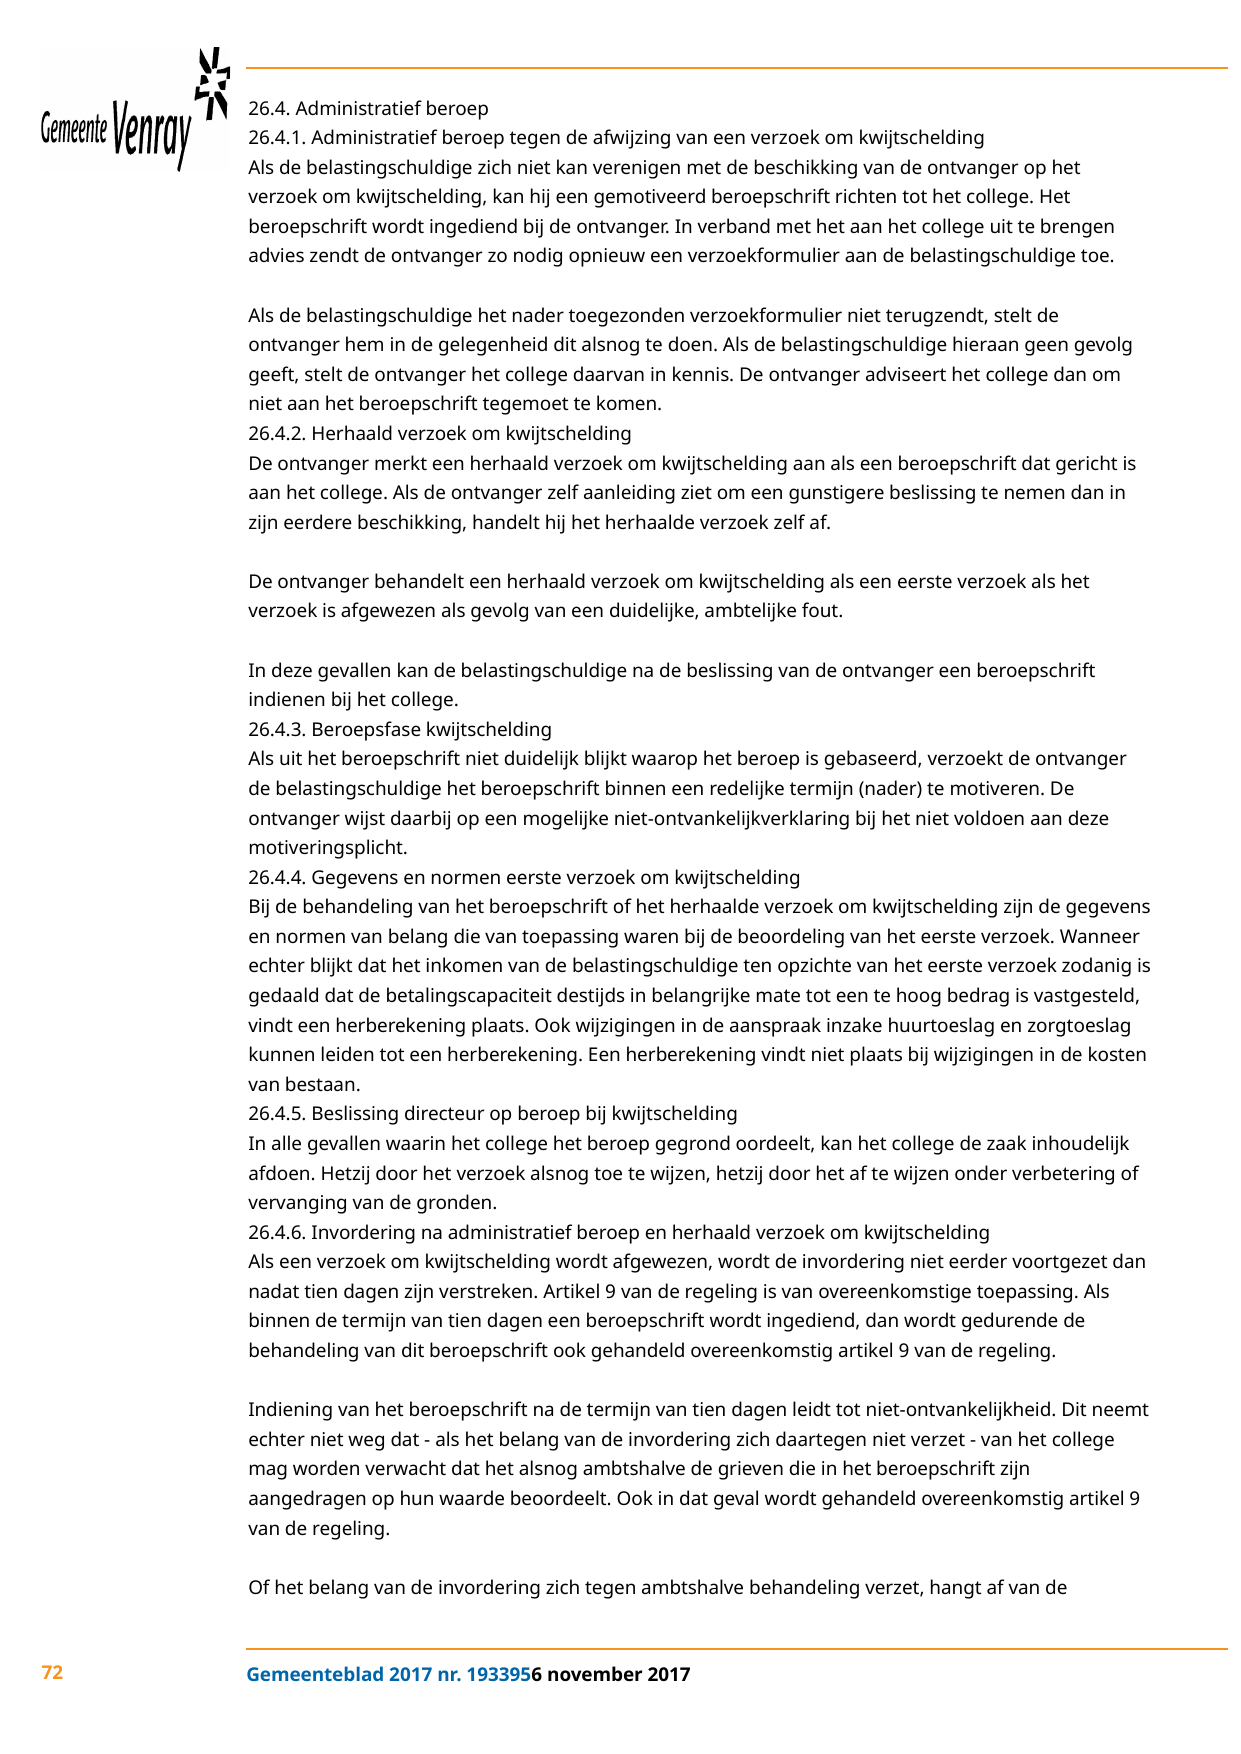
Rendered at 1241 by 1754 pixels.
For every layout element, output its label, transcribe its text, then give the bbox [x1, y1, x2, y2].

text In alle gevallen waarin het college het beroep gegrond oordeelt, kan het college de zaak inhoudelijk afdoen. Hetzij door het verzoek alsnog toe te wijzen, hetzij door het af te wijzen onder verbetering of vervanging van de gronden. [248, 1130, 1152, 1215]
text 26.4. Administratief beroep [248, 95, 1152, 121]
text Als een verzoek om kwijtschelding wordt afgewezen, wordt de invordering niet eerder voortgezet dan nadat tien dagen zijn verstreken. Artikel 9 van de regeling is van overeenkomstige toepassing. Als binnen de termijn van tien dagen een beroepschrift wordt ingediend, dan wordt gedurende de behandeling van dit beroepschrift ook gehandeld overeenkomstig artikel 9 van de regeling. [248, 1248, 1152, 1363]
text Als de belastingschuldige zich niet kan verenigen met de beschikking van de ontvanger op het verzoek om kwijtschelding, kan hij een gemotiveerd beroepschrift richten tot het college. Het beroepschrift wordt ingediend bij de ontvanger. In verband met het aan het college uit te brengen advies zendt de ontvanger zo nodig opnieuw een verzoekformulier aan de belastingschuldige toe. [248, 154, 1152, 268]
text Indiening van het beroepschrift na de termijn van tien dagen leidt tot niet-ontvankelijkheid. Dit neemt echter niet weg dat - als het belang van de invordering zich daartegen niet verzet - van het college mag worden verwacht dat het alsnog ambtshalve de grieven die in het beroepschrift zijn aangedragen op hun waarde beoordeelt. Ook in dat geval wordt gehandeld overeenkomstig artikel 9 van de regeling. [248, 1396, 1152, 1541]
text Of het belang van de invordering zich tegen ambtshalve behandeling verzet, hangt af van de [248, 1574, 1152, 1600]
text 26.4.1. Administratief beroep tegen de afwijzing van een verzoek om kwijtschelding [248, 124, 1152, 150]
text 26.4.4. Gegevens en normen eerste verzoek om kwijtschelding [248, 864, 1152, 890]
text De ontvanger behandelt een herhaald verzoek om kwijtschelding als een eerste verzoek als het verzoek is afgewezen als gevolg van een duidelijke, ambtelijke fout. [248, 568, 1152, 623]
text 26.4.3. Beroepsfase kwijtschelding [248, 716, 1152, 742]
text Als de belastingschuldige het nader toegezonden verzoekformulier niet terugzendt, stelt de ontvanger hem in de gelegenheid dit alsnog te doen. Als de belastingschuldige hieraan geen gevolg geeft, stelt de ontvanger het college daarvan in kennis. De ontvanger adviseert het college dan om niet aan het beroepschrift tegemoet te komen. [248, 302, 1152, 416]
text De ontvanger merkt een herhaald verzoek om kwijtschelding aan als een beroepschrift dat gericht is aan het college. Als de ontvanger zelf aanleiding ziet om een gunstigere beslissing te nemen dan in zijn eerdere beschikking, handelt hij het herhaalde verzoek zelf af. [248, 450, 1152, 535]
text 26.4.2. Herhaald verzoek om kwijtschelding [248, 420, 1152, 446]
text 26.4.6. Invordering na administratief beroep en herhaald verzoek om kwijtschelding [248, 1219, 1152, 1245]
text In deze gevallen kan de belastingschuldige na de beslissing van de ontvanger een beroepschrift indienen bij het college. [248, 657, 1152, 712]
text Als uit het beroepschrift niet duidelijk blijkt waarop het beroep is gebaseerd, verzoekt de ontvanger de belastingschuldige het beroepschrift binnen een redelijke termijn (nader) te motiveren. De ontvanger wijst daarbij op een mogelijke niet-ontvankelijkverklaring bij het niet voldoen aan deze motiveringsplicht. [248, 746, 1152, 860]
picture [41, 47, 231, 172]
text Bij de behandeling van het beroepschrift of het herhaalde verzoek om kwijtschelding zijn de gegevens en normen van belang die van toepassing waren bij de beoordeling van het eerste verzoek. Wanneer echter blijkt dat het inkomen van de belastingschuldige ten opzichte van het eerste verzoek zodanig is gedaald dat de betalingscapaciteit destijds in belangrijke mate tot een te hoog bedrag is vastgesteld, vindt een herberekening plaats. Ook wijzigingen in de aanspraak inzake huurtoeslag en zorgtoeslag kunnen leiden tot een herberekening. Een herberekening vindt niet plaats bij wijzigingen in de kosten van bestaan. [248, 893, 1152, 1097]
text 26.4.5. Beslissing directeur op beroep bij kwijtschelding [248, 1101, 1152, 1126]
